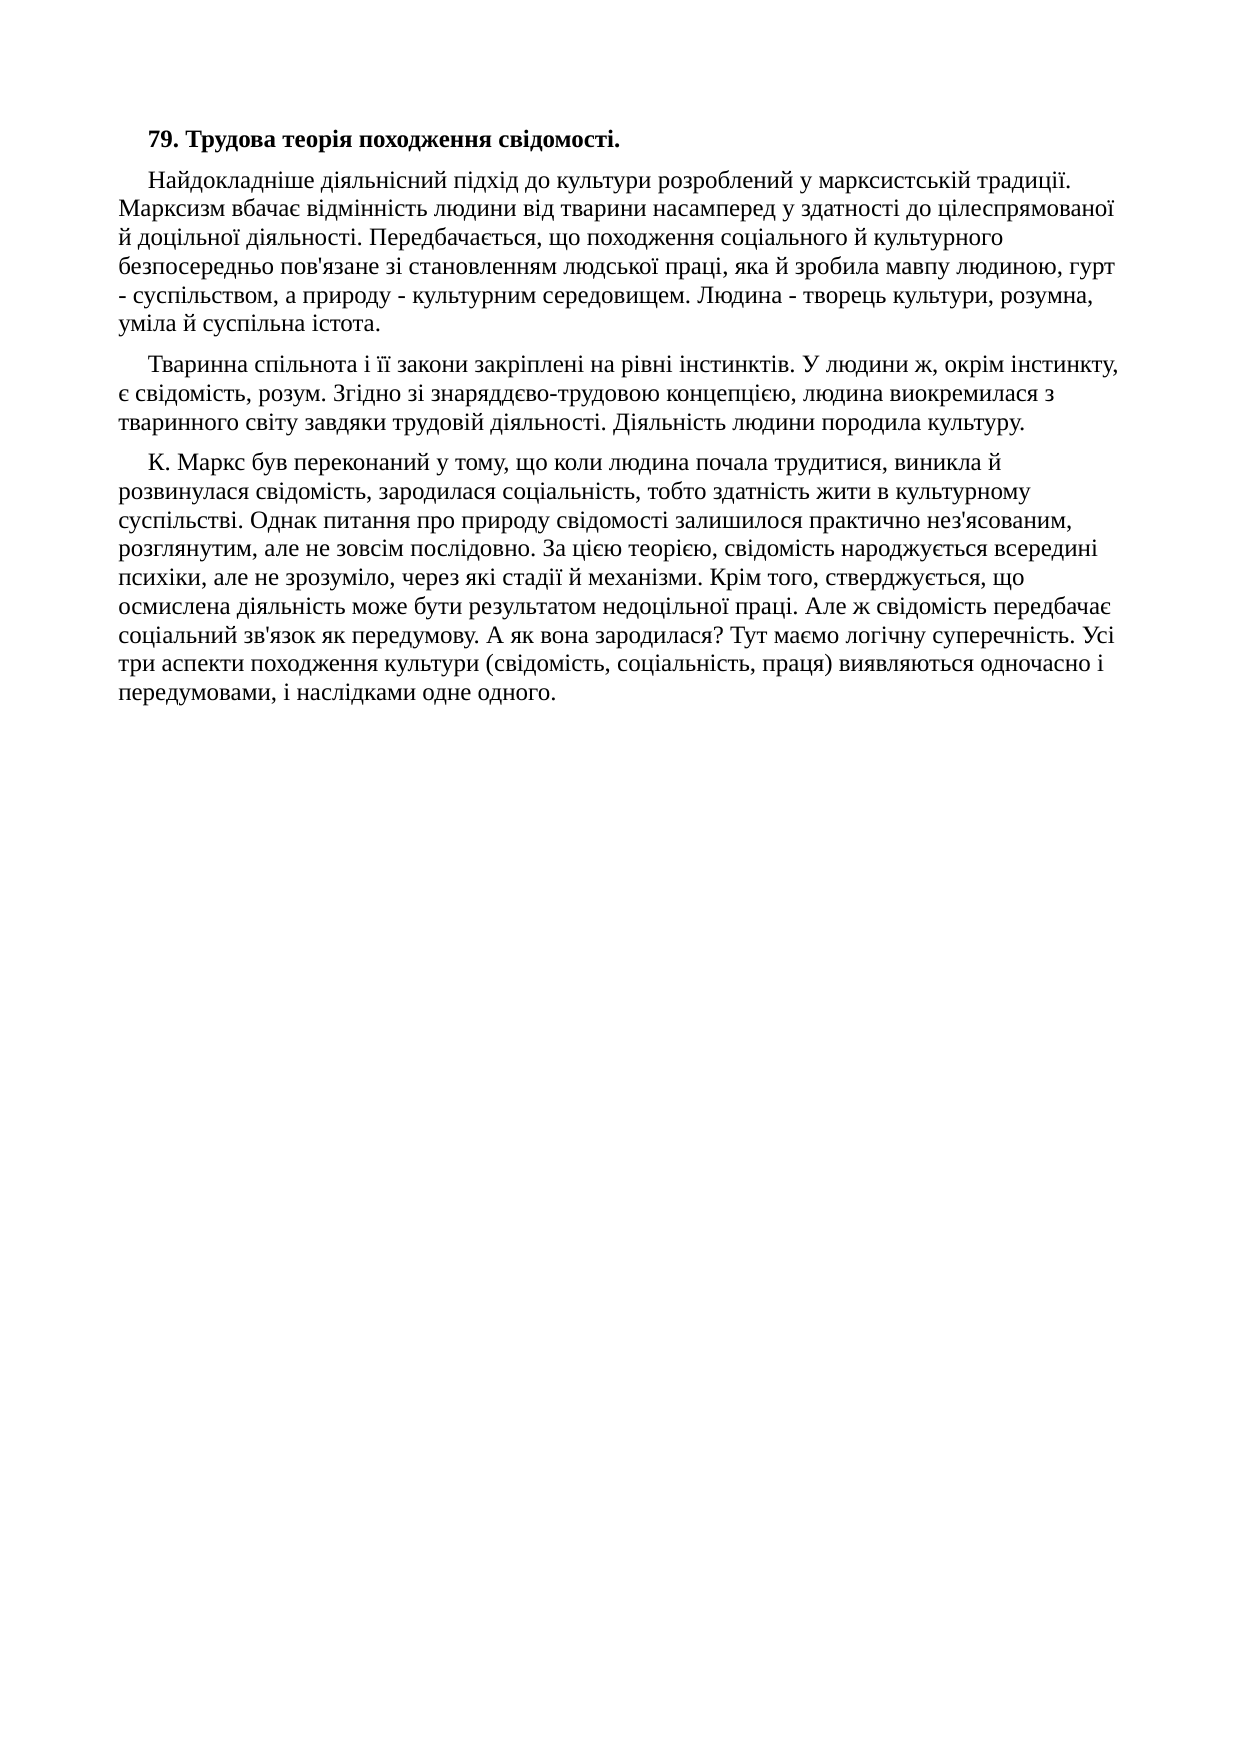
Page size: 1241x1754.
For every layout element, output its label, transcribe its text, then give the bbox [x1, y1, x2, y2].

text К. Маркс був переконаний у тому, що коли людина почала трудитися, виникла й розвинулася свідомість, зародилася соціальність, тобто здатність жити в культурному суспільстві. Однак питання про природу свідомості залишилося практично нез'ясованим, розглянутим, але не зовсім послідовно. За цією теорією, свідомість народжується всередині психіки, але не зрозуміло, через які стадії й механізми. Крім того, стверджується, що осмислена діяльність може бути результатом недоцільної праці. Але ж свідомість передбачає соціальний зв'язок як передумову. А як вона зародилася? Тут маємо логічну суперечність. Усі три аспекти походження культури (свідомість, соціальність, праця) виявляються одночасно і передумовами, і наслідками одне одного. [118, 447, 1122, 706]
text Найдокладніше діяльнісний підхід до культури розроблений у марксистській традиції. Марксизм вбачає відмінність людини від тварини насамперед у здатності до цілеспрямованої й доцільної діяльності. Передбачається, що походження соціального й культурного безпосередньо пов'язане зі становленням людської праці, яка й зробила мавпу людиною, гурт - суспільством, а природу - культурним середовищем. Людина - творець культури, розумна, уміла й суспільна істота. [118, 165, 1122, 337]
text 79. Трудова теорія походження свідомості. [118, 124, 1122, 153]
text Тваринна спільнота і її закони закріплені на рівні інстинктів. У людини ж, окрім інстинкту, є свідомість, розум. Згідно зі знаряддєво-трудовою концепцією, людина виокремилася з тваринного світу завдяки трудовій діяльності. Діяльність людини породила культуру. [118, 349, 1122, 435]
